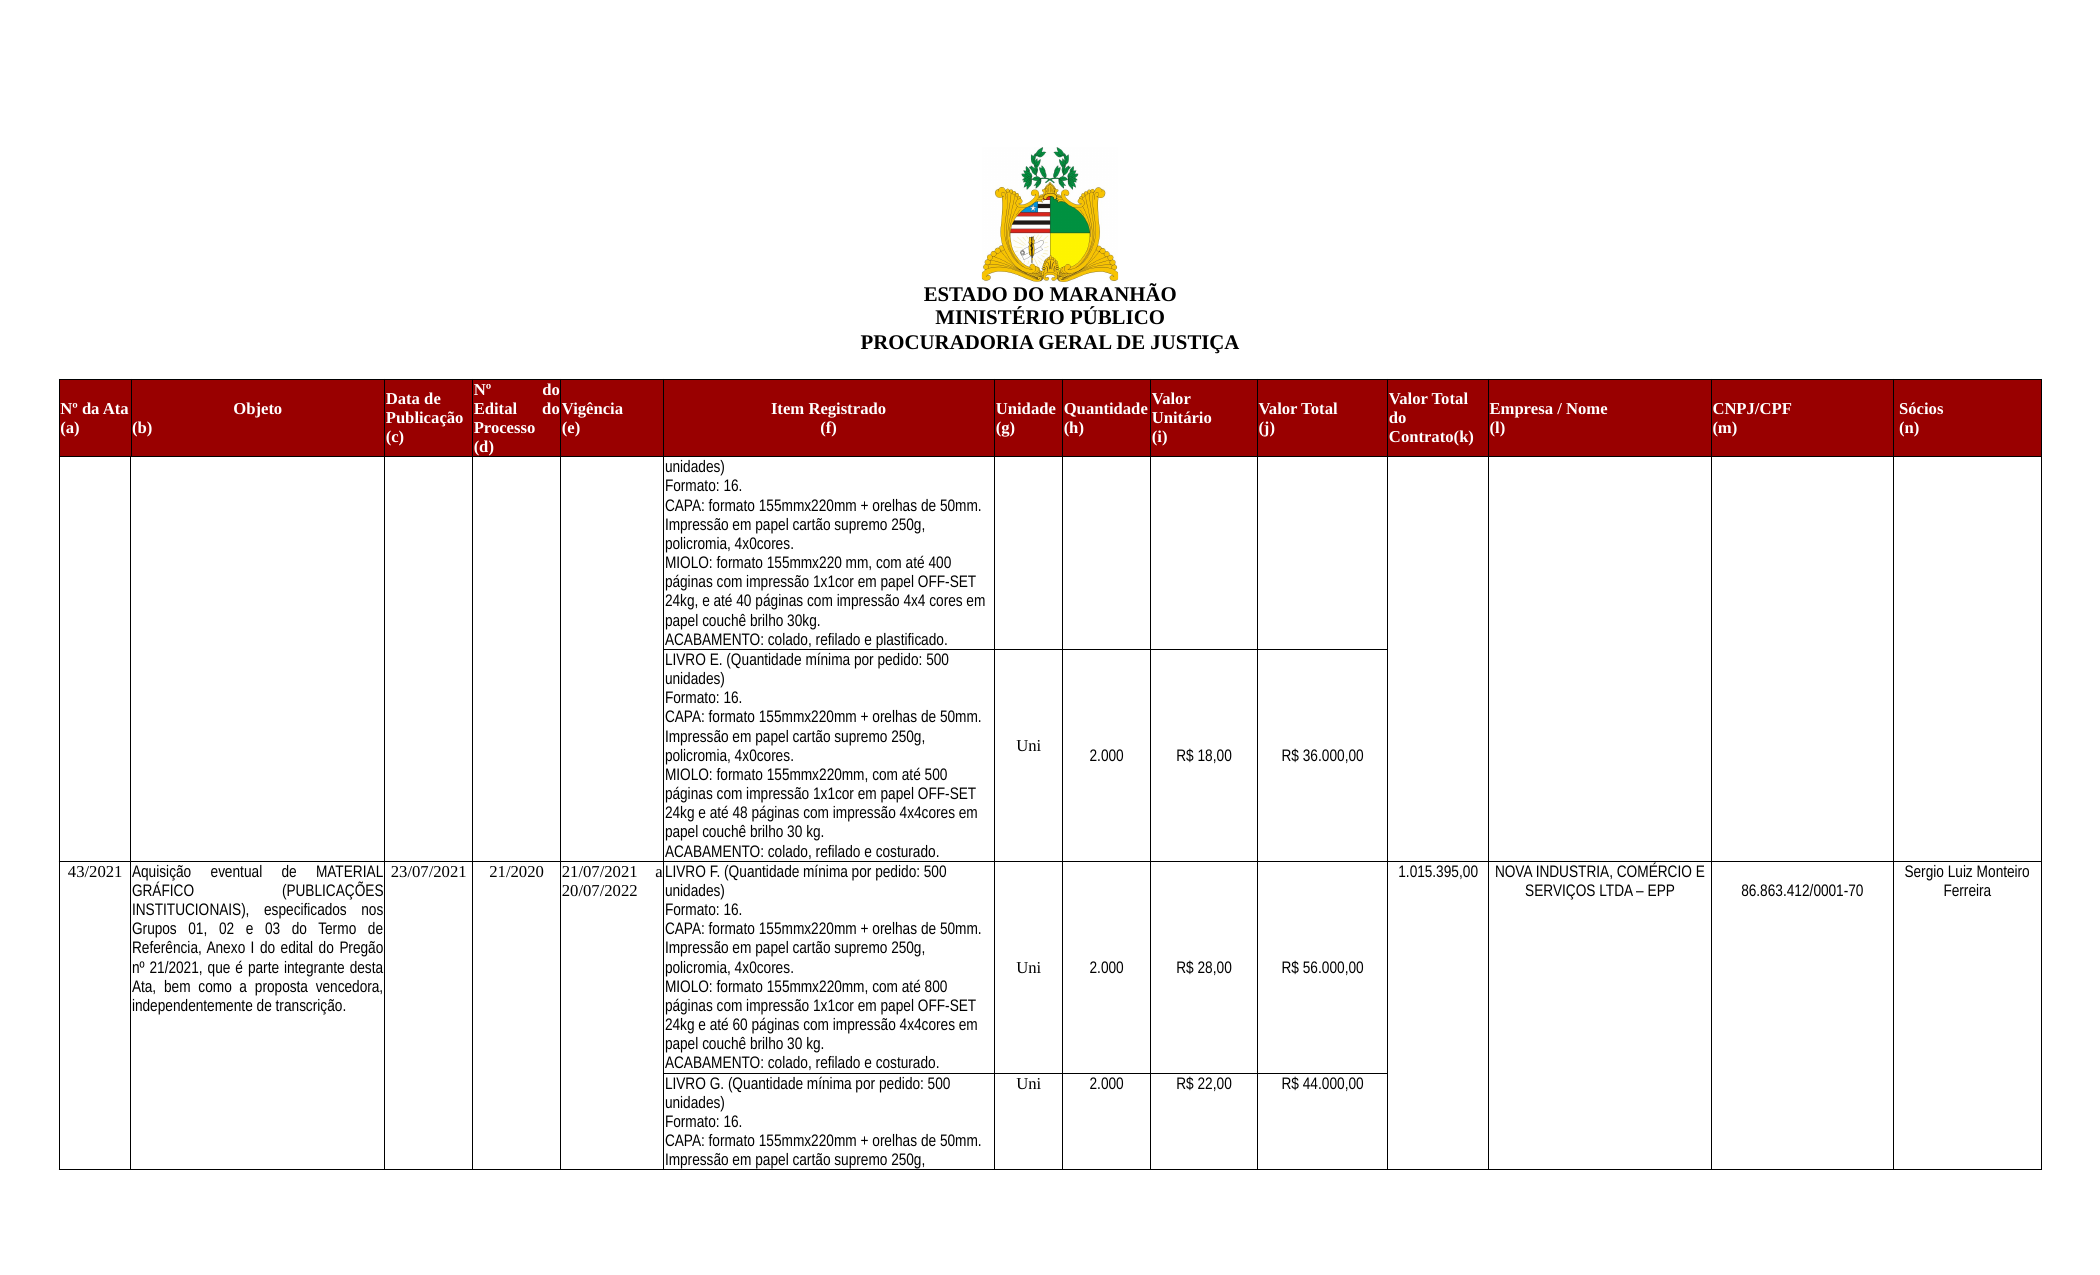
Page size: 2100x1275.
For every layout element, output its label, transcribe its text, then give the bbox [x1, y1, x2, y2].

table_header Quantidade (h) [1063, 380, 1150, 456]
table_cell R$ 28,00 [1151, 862, 1257, 1072]
table_header Data de Publicação (c) [385, 380, 472, 456]
table_cell [1712, 457, 1893, 861]
table_cell 2.000 [1063, 650, 1150, 861]
table_header Empresa / Nome (l) [1489, 380, 1711, 456]
table_cell NOVA INDUSTRIA, COMÉRCIO E SERVIÇOS LTDA – EPP [1489, 862, 1711, 1169]
table_header Nº da Ata (a) [60, 380, 131, 456]
table_header Valor Total (j) [1258, 380, 1387, 456]
table_header Nº do Edital do Processo (d) [473, 380, 560, 456]
table_cell [1894, 457, 2041, 861]
table_cell [131, 457, 384, 861]
table_cell R$ 44.000,00 [1258, 1074, 1387, 1169]
table_header CNPJ/CPF (m) [1712, 380, 1893, 456]
table_cell Uni [995, 1074, 1062, 1169]
table_header Item Registrado (f) [664, 380, 994, 456]
table_header Vigência (e) [561, 380, 663, 456]
table_header Valor Unitário (i) [1151, 380, 1257, 456]
table_cell 2.000 [1063, 862, 1150, 1072]
table_cell [1151, 457, 1257, 649]
table_cell 23/07/2021 [385, 862, 472, 1169]
table_cell 86.863.412/0001-70 [1712, 862, 1893, 1169]
table_cell 43/2021 [60, 862, 130, 1169]
table_cell Uni [995, 862, 1062, 1072]
table_cell LIVRO F. (Quantidade mínima por pedido: 500 unidades) Formato: 16. CAPA: formato 155mmx220mm + orelhas de 50mm. Impressão em papel cartão supremo 250g, policromia, 4x0cores. MIOLO: formato 155mmx220mm, com até 800 páginas com impressão 1x1cor em papel OFF-SET 24kg e até 60 páginas com impressão 4x4cores em papel couchê brilho 30 kg. ACABAMENTO: colado, refilado e costurado. [664, 862, 994, 1072]
table_cell [1489, 457, 1711, 861]
table_cell [1388, 457, 1488, 861]
picture [981, 147, 1119, 282]
table_cell R$ 36.000,00 [1258, 650, 1387, 861]
table_cell 2.000 [1063, 1074, 1150, 1169]
table_cell [1063, 457, 1150, 649]
table_cell unidades) Formato: 16. CAPA: formato 155mmx220mm + orelhas de 50mm. Impressão em papel cartão supremo 250g, policromia, 4x0cores. MIOLO: formato 155mmx220 mm, com até 400 páginas com impressão 1x1cor em papel OFF-SET 24kg, e até 40 páginas com impressão 4x4 cores em papel couchê brilho 30kg. ACABAMENTO: colado, refilado e plastificado. [664, 457, 994, 649]
table_cell 21/07/2021 a 20/07/2022 [561, 862, 663, 1169]
table_cell R$ 18,00 [1151, 650, 1257, 861]
table_cell [473, 457, 560, 861]
table_cell [561, 457, 663, 861]
table_cell [60, 457, 130, 861]
table_header Valor Total do Contrato(k) [1388, 380, 1488, 456]
table_header Sócios (n) [1894, 380, 2041, 456]
table_cell Aquisição eventual de MATERIAL GRÁFICO (PUBLICAÇÕES INSTITUCIONAIS), especificados nos Grupos 01, 02 e 03 do Termo de Referência, Anexo I do edital do Pregão nº 21/2021, que é parte integrante desta Ata, bem como a proposta vencedora, independentemente de transcrição. [131, 862, 384, 1169]
table_header Objeto (b) [132, 380, 384, 456]
table_cell Uni [995, 650, 1062, 861]
table_cell R$ 22,00 [1151, 1074, 1257, 1169]
table_cell LIVRO E. (Quantidade mínima por pedido: 500 unidades) Formato: 16. CAPA: formato 155mmx220mm + orelhas de 50mm. Impressão em papel cartão supremo 250g, policromia, 4x0cores. MIOLO: formato 155mmx220mm, com até 500 páginas com impressão 1x1cor em papel OFF-SET 24kg e até 48 páginas com impressão 4x4cores em papel couchê brilho 30 kg. ACABAMENTO: colado, refilado e costurado. [664, 650, 994, 861]
table_cell [385, 457, 472, 861]
table_cell 21/2020 [473, 862, 560, 1169]
table_cell Sergio Luiz Monteiro Ferreira [1894, 862, 2041, 1169]
table_header Unidade (g) [995, 380, 1062, 456]
table_cell LIVRO G. (Quantidade mínima por pedido: 500 unidades) Formato: 16. CAPA: formato 155mmx220mm + orelhas de 50mm. Impressão em papel cartão supremo 250g, [664, 1074, 994, 1169]
table_cell [995, 457, 1062, 649]
table_cell [1258, 457, 1387, 649]
table_cell R$ 56.000,00 [1258, 862, 1387, 1072]
table_cell 1.015.395,00 [1388, 862, 1488, 1169]
